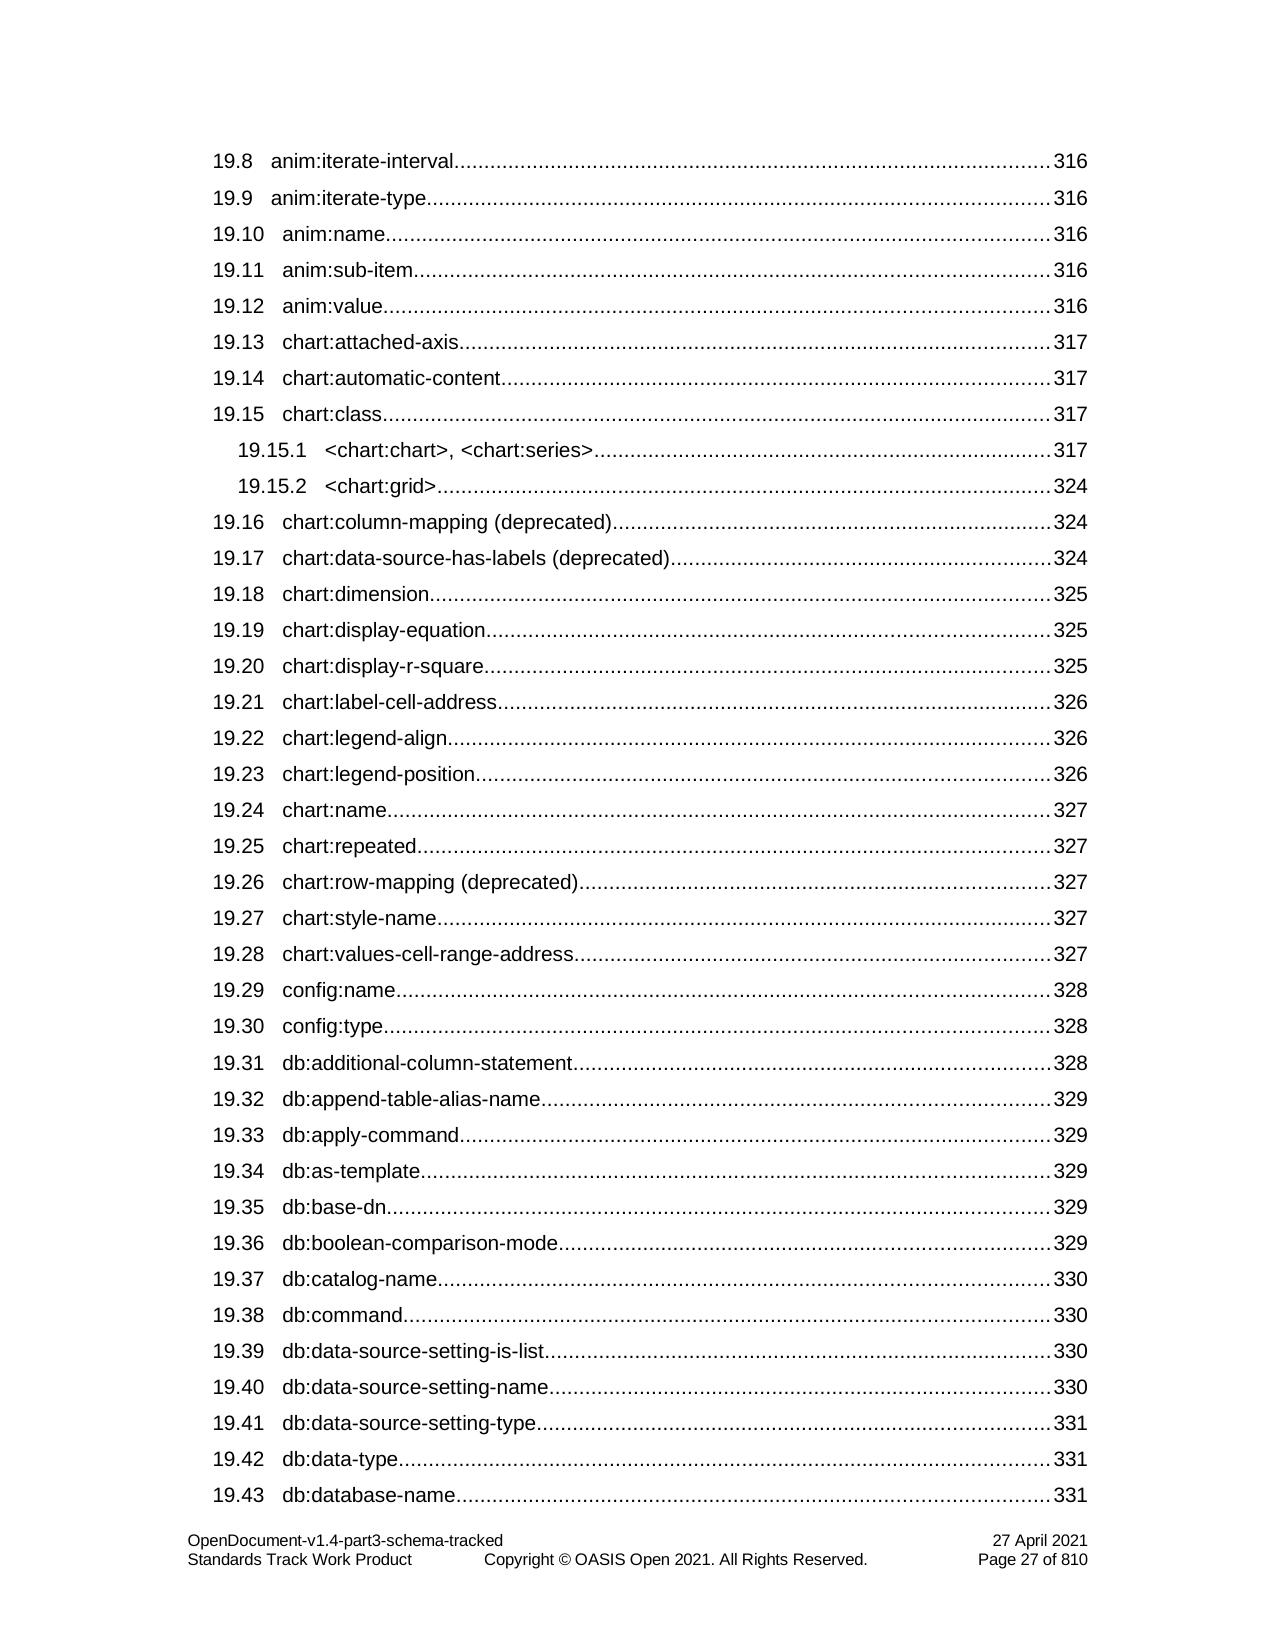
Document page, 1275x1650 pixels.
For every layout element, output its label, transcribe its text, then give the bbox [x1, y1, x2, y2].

text 19.35 db:base-dn 329 [212, 1195, 1088, 1219]
text 19.16 chart:column-mapping (deprecated) 324 [212, 510, 1088, 534]
text 19.29 config:name 328 [212, 979, 1088, 1002]
text 19.33 db:apply-command 329 [212, 1123, 1088, 1147]
text 19.21 chart:label-cell-address 326 [212, 691, 1088, 714]
text 19.36 db:boolean-comparison-mode 329 [212, 1231, 1088, 1255]
text 19.41 db:data-source-setting-type 331 [212, 1411, 1088, 1435]
text 19.43 db:database-name 331 [212, 1483, 1088, 1507]
text 19.23 chart:legend-position 326 [212, 763, 1088, 786]
text 19.12 anim:value 316 [212, 294, 1088, 318]
text 19.26 chart:row-mapping (deprecated) 327 [212, 871, 1088, 894]
text 19.37 db:catalog-name 330 [212, 1267, 1088, 1291]
text 19.28 chart:values-cell-range-address 327 [212, 943, 1088, 966]
text 19.24 chart:name 327 [212, 799, 1088, 822]
text 19.19 chart:display-equation 325 [212, 618, 1088, 642]
text 19.11 anim:sub-item 316 [212, 258, 1088, 282]
text 19.30 config:type 328 [212, 1015, 1088, 1038]
text 19.39 db:data-source-setting-is-list 330 [212, 1339, 1088, 1363]
text 19.18 chart:dimension 325 [212, 582, 1088, 606]
text 19.9 anim:iterate-type 316 [212, 186, 1088, 209]
text 19.20 chart:display-r-square 325 [212, 654, 1088, 678]
text 19.15 chart:class 317 [212, 402, 1088, 426]
text 19.34 db:as-template 329 [212, 1159, 1088, 1183]
text 19.13 chart:attached-axis 317 [212, 330, 1088, 354]
text 19.15.1 <chart:chart>, <chart:series> 317 [237, 438, 1088, 462]
text 19.15.2 <chart:grid> 324 [237, 474, 1088, 498]
text 19.14 chart:automatic-content 317 [212, 366, 1088, 390]
text 19.25 chart:repeated 327 [212, 835, 1088, 858]
text 19.22 chart:legend-align 326 [212, 727, 1088, 750]
text 19.38 db:command 330 [212, 1303, 1088, 1327]
text 19.27 chart:style-name 327 [212, 907, 1088, 930]
text 19.10 anim:name 316 [212, 222, 1088, 246]
text 19.40 db:data-source-setting-name 330 [212, 1375, 1088, 1399]
text 19.31 db:additional-column-statement 328 [212, 1051, 1088, 1074]
text 19.32 db:append-table-alias-name 329 [212, 1087, 1088, 1111]
text 19.42 db:data-type 331 [212, 1447, 1088, 1471]
text 19.17 chart:data-source-has-labels (deprecated) 324 [212, 546, 1088, 570]
text 19.8 anim:iterate-interval 316 [212, 150, 1088, 173]
